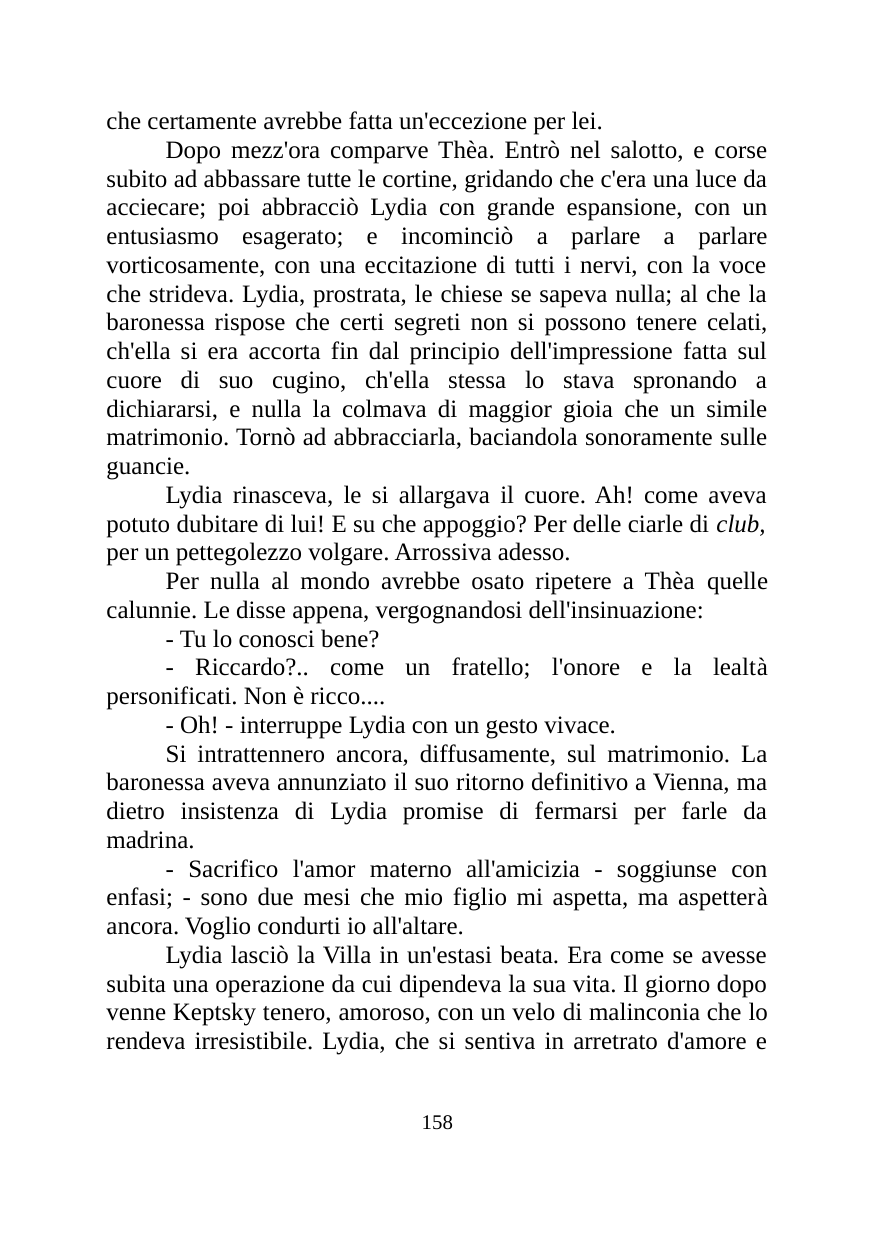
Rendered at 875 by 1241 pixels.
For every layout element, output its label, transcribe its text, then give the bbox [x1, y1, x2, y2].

text - Riccardo?.. come un fratello; l'onore e la lealtà personificati. Non è ricco.... [106, 652, 768, 710]
text - Oh! - interruppe Lydia con un gesto vivace. [106, 710, 768, 739]
text che certamente avrebbe fatta un'eccezione per lei. [106, 106, 768, 135]
text Per nulla al mondo avrebbe osato ripetere a Thèa quelle calunnie. Le disse appena, vergognandosi dell'insinuazione: [106, 566, 768, 624]
text - Sacrifico l'amor materno all'amicizia - soggiunse con enfasi; - sono due mesi che mio figlio mi aspetta, ma aspetterà ancora. Voglio condurti io all'altare. [106, 854, 768, 940]
text Lydia lasciò la Villa in un'estasi beata. Era come se avesse subita una operazione da cui dipendeva la sua vita. Il giorno dopo venne Keptsky tenero, amoroso, con un velo di malinconia che lo rendeva irresistibile. Lydia, che si sentiva in arretrato d'amore e [106, 940, 768, 1055]
text Lydia rinasceva, le si allargava il cuore. Ah! come aveva potuto dubitare di lui! E su che appoggio? Per delle ciarle di club, per un pettegolezzo volgare. Arrossiva adesso. [106, 480, 768, 566]
text Dopo mezz'ora comparve Thèa. Entrò nel salotto, e corse subito ad abbassare tutte le cortine, gridando che c'era una luce da acciecare; poi abbracciò Lydia con grande espansione, con un entusiasmo esagerato; e incominciò a parlare a parlare vorticosamente, con una eccitazione di tutti i nervi, con la voce che strideva. Lydia, prostrata, le chiese se sapeva nulla; al che la baronessa rispose che certi segreti non si possono tenere celati, ch'ella si era accorta fin dal principio dell'impressione fatta sul cuore di suo cugino, ch'ella stessa lo stava spronando a dichiararsi, e nulla la colmava di maggior gioia che un simile matrimonio. Tornò ad abbracciarla, baciandola sonoramente sulle guancie. [106, 135, 768, 480]
text Si intrattennero ancora, diffusamente, sul matrimonio. La baronessa aveva annunziato il suo ritorno definitivo a Vienna, ma dietro insistenza di Lydia promise di fermarsi per farle da madrina. [106, 739, 768, 854]
text - Tu lo conosci bene? [106, 624, 768, 652]
